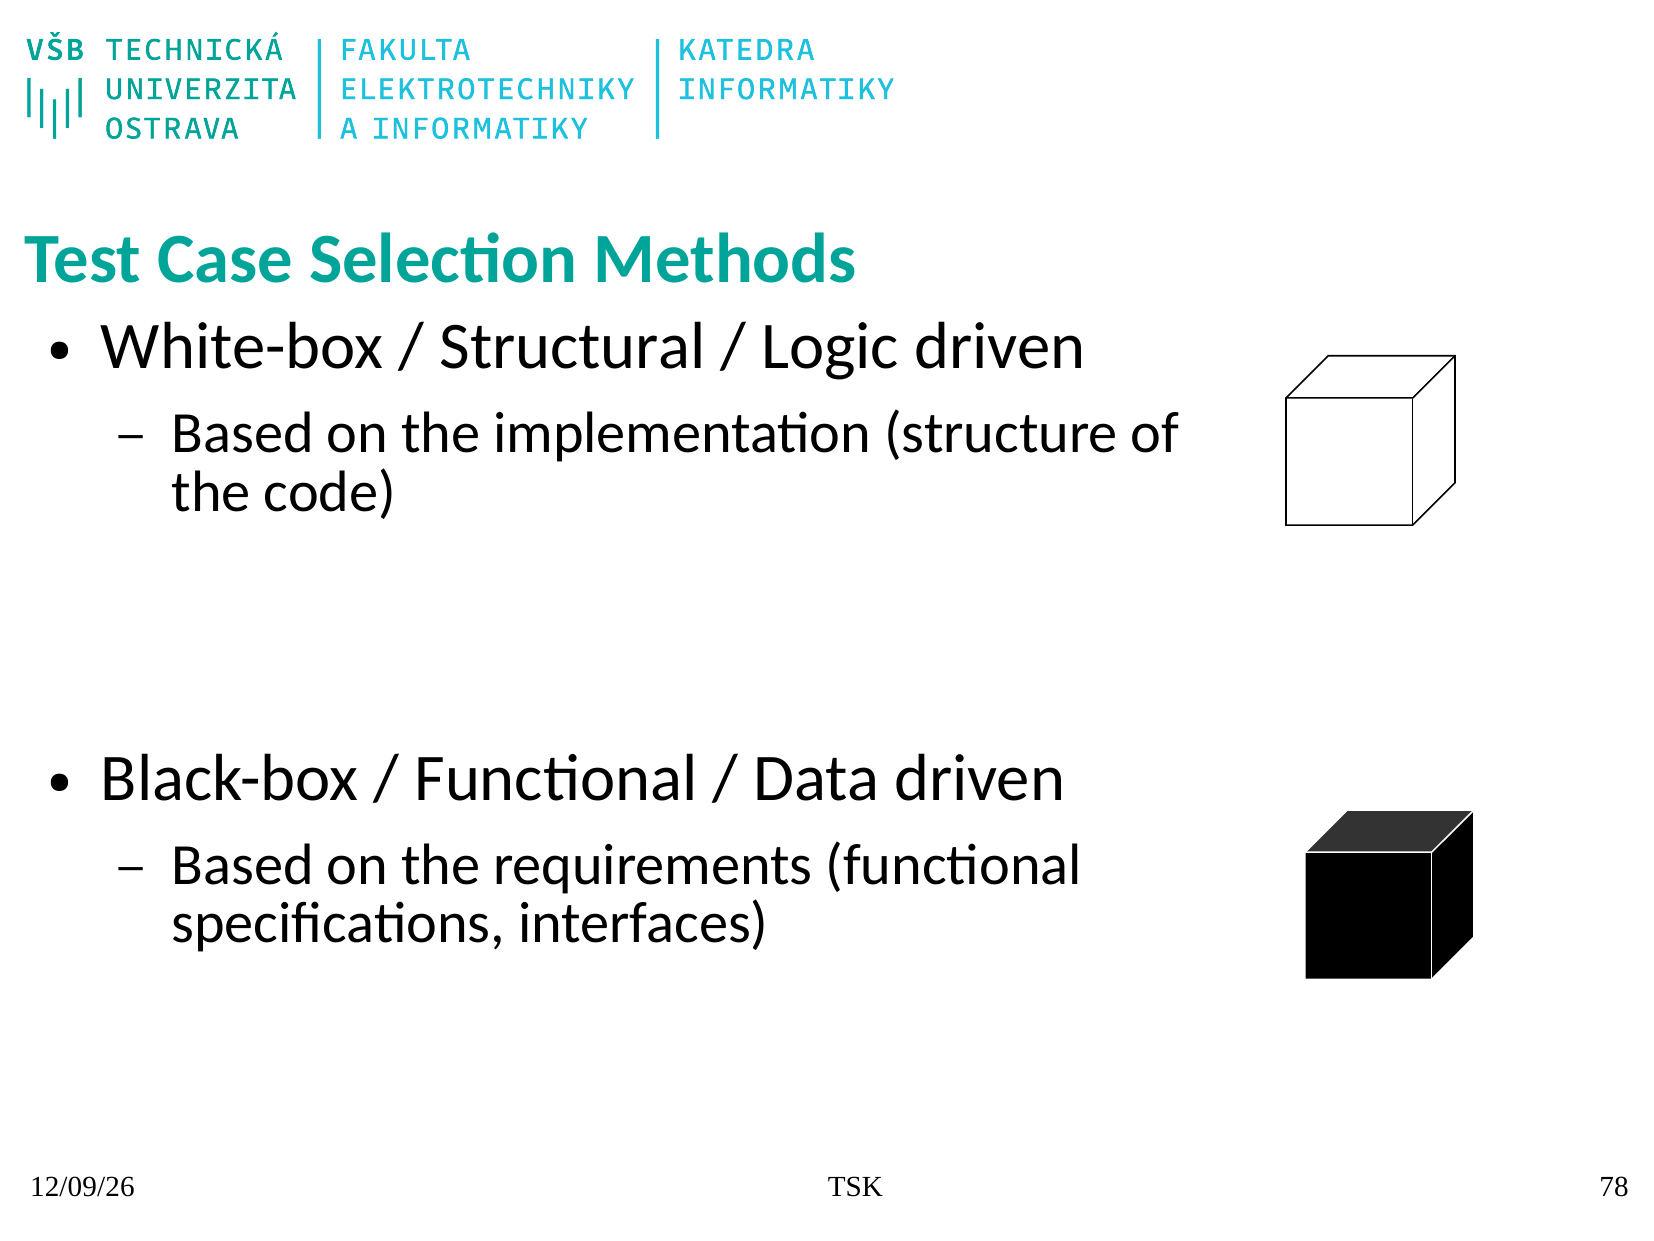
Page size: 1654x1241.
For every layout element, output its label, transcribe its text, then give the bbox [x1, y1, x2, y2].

text_box [1305, 811, 1474, 980]
title Test Case Selection Methods [24, 169, 1629, 300]
picture [26, 31, 894, 139]
list Black-box / Functional / Data driven Based on the requirements (functional specifications, interfaces) [30, 750, 1261, 1145]
list White-box / Structural / Logic driven Based on the implementation (structure of the code) [30, 318, 1261, 714]
